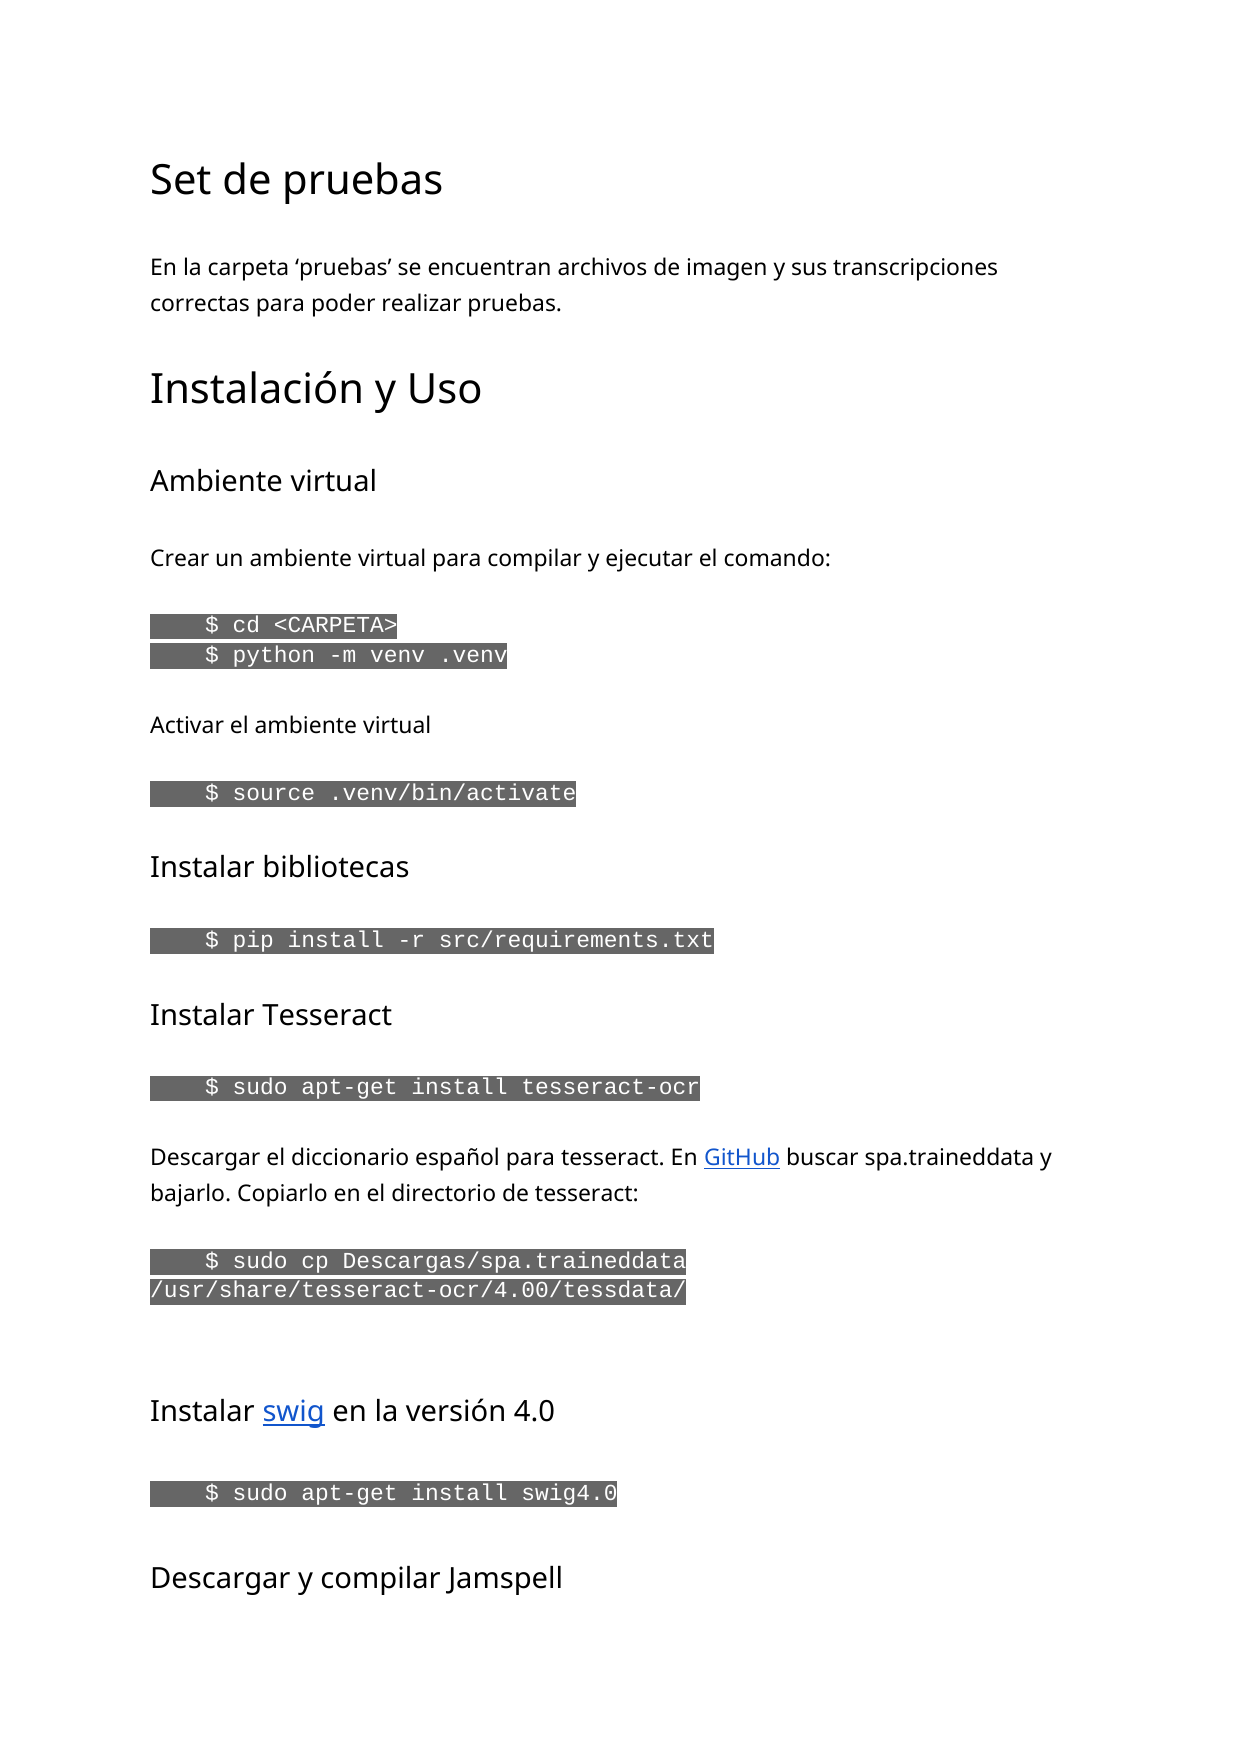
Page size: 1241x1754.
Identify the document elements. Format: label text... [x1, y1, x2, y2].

text $ pip install -r src/requirements.txt [150, 928, 1090, 954]
text En la carpeta ‘pruebas’ se encuentran archivos de imagen y sus transcripciones correctas para poder realizar pruebas. [150, 251, 1090, 318]
text $ source .venv/bin/activate [150, 781, 1090, 807]
text Set de pruebas [150, 150, 1090, 207]
text $ python -m venv .venv [150, 643, 1090, 669]
text Crear un ambiente virtual para compilar y ejecutar el comando: [150, 542, 1090, 573]
text Instalar swig en la versión 4.0 [150, 1390, 1090, 1430]
text Descargar el diccionario español para tesseract. En GitHub buscar spa.traineddata y bajarlo. Copiarlo en el directorio de tesseract: [150, 1141, 1090, 1208]
text $ sudo apt-get install tesseract-ocr [150, 1076, 1090, 1101]
text $ cd <CARPETA> [150, 613, 1090, 639]
text $ sudo apt-get install swig4.0 [150, 1481, 1090, 1507]
text Instalar bibliotecas [150, 847, 1090, 886]
text Instalar Tesseract [150, 994, 1090, 1034]
text Descargar y compilar Jamspell [150, 1557, 1090, 1597]
text Activar el ambiente virtual [150, 709, 1090, 740]
text Ambiente virtual [150, 460, 1090, 500]
text Instalación y Uso [150, 359, 1090, 416]
text $ sudo cp Descargas/spa.traineddata /usr/share/tesseract-ocr/4.00/tessdata/ [150, 1249, 1090, 1305]
